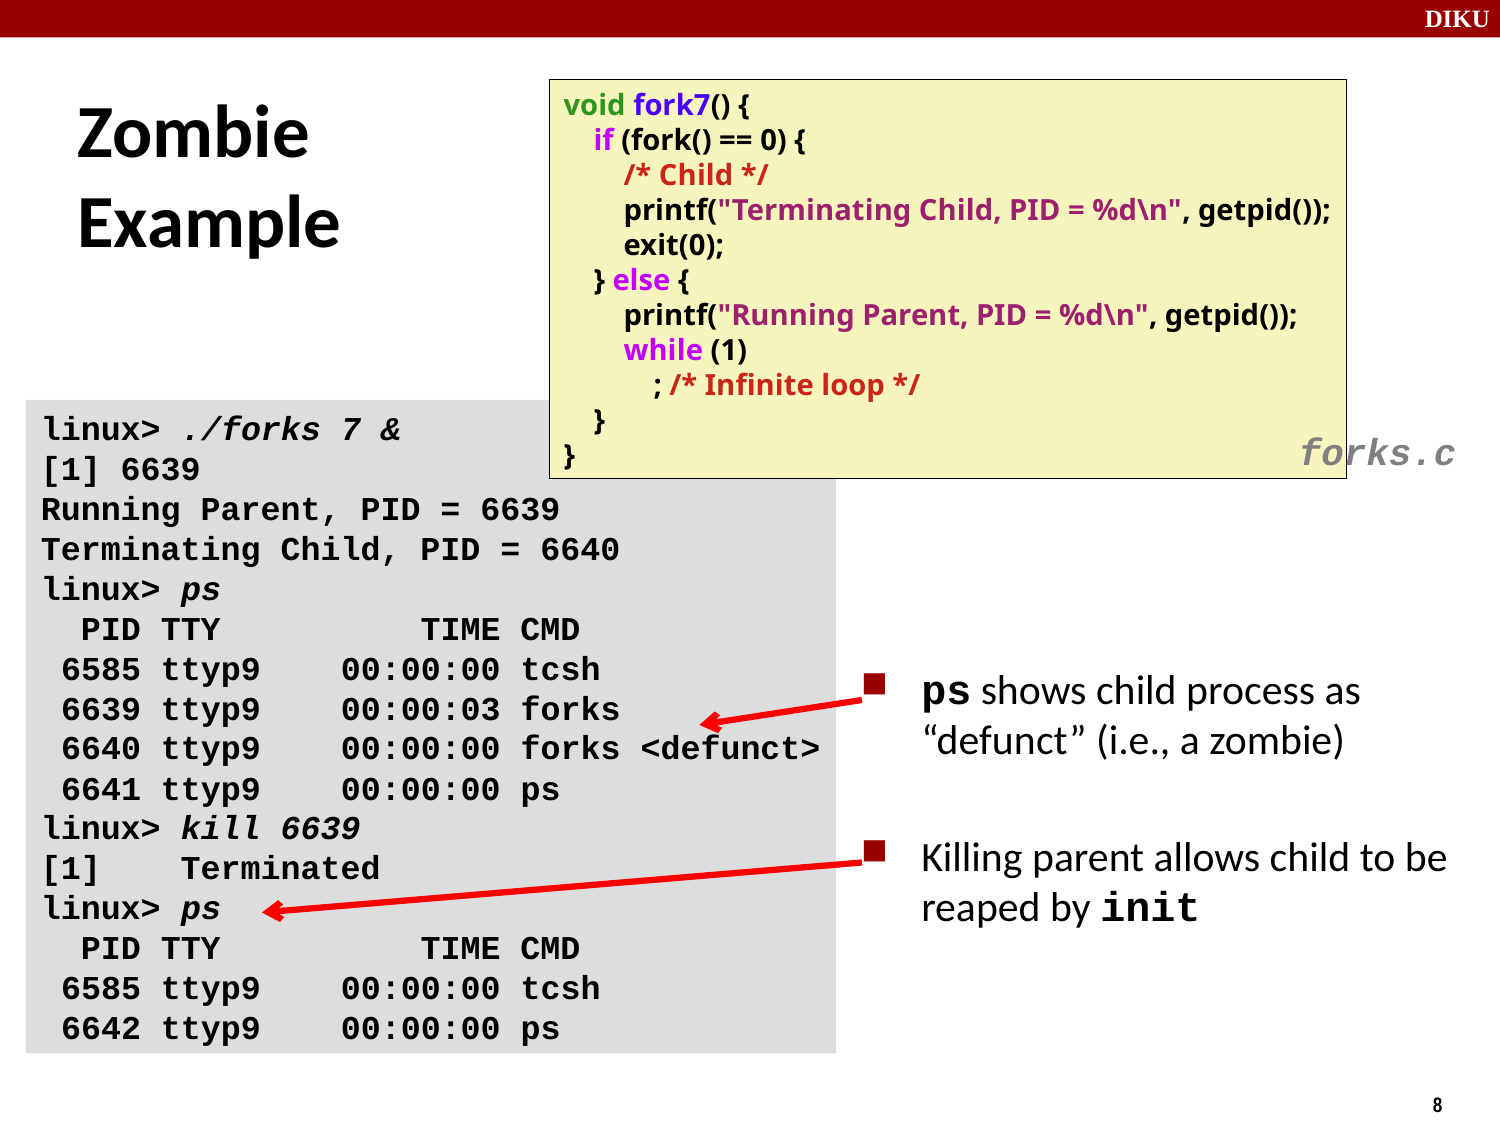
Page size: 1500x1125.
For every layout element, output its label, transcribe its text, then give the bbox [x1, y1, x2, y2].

text_box void fork7() { if (fork() == 0) { /* Child */ printf("Terminating Child, PID = %d\n", getpid()); exit(0); } else { printf("Running Parent, PID = %d\n", getpid()); while (1) ; /* Infinite loop */ } } [548, 79, 1346, 479]
text_box linux> ./forks 7 & [1] 6639 Running Parent, PID = 6639 Terminating Child, PID = 6640 linux> ps PID TTY TIME CMD 6585 ttyp9 00:00:00 tcsh 6639 ttyp9 00:00:03 forks 6640 ttyp9 00:00:00 forks <defunct> 6641 ttyp9 00:00:00 ps linux> kill 6639 [1] Terminated linux> ps PID TTY TIME CMD 6585 ttyp9 00:00:00 tcsh 6642 ttyp9 00:00:00 ps [26, 399, 836, 1054]
title Zombie Example [62, 82, 392, 263]
text_box forks.c [1284, 424, 1472, 482]
list ps shows child process as “defunct” (i.e., a zombie) Killing parent allows child to be reaped by init [849, 655, 1500, 1088]
